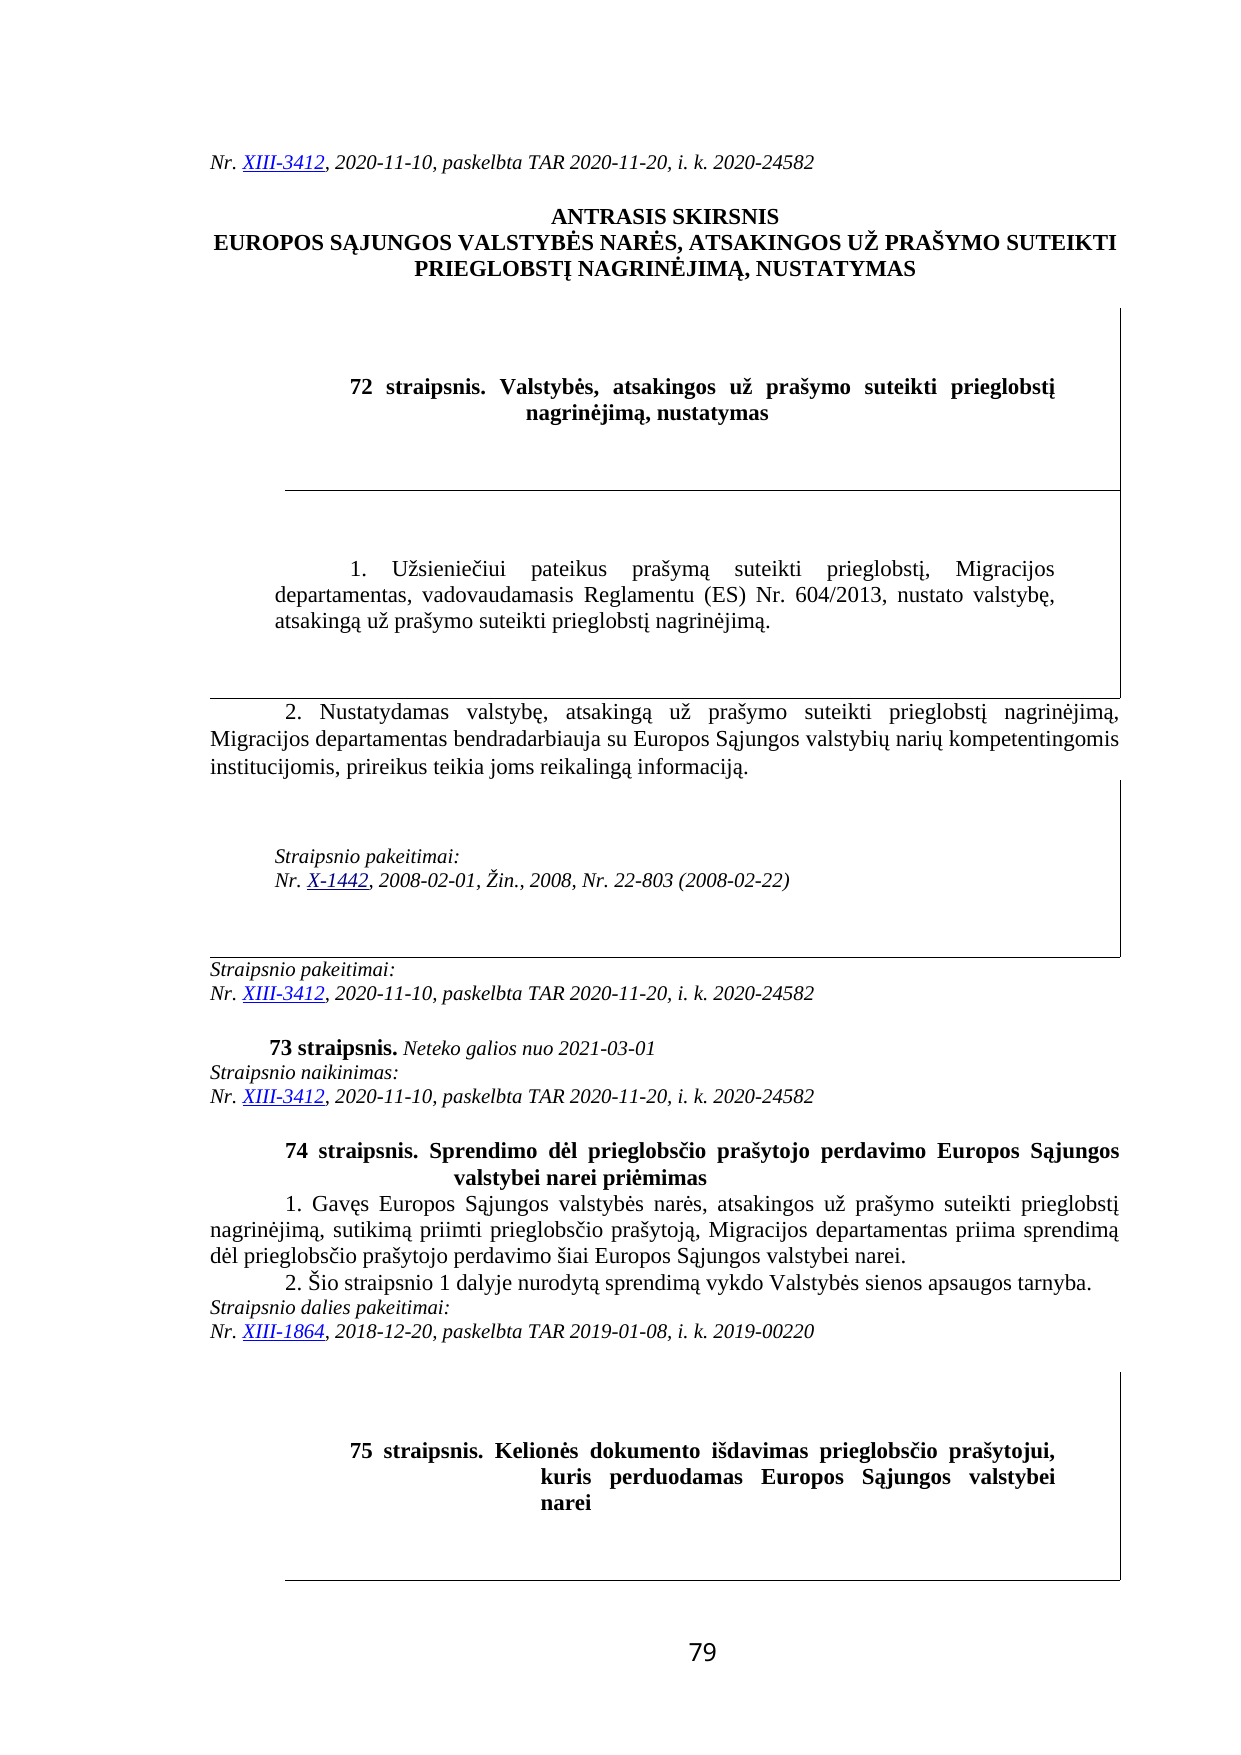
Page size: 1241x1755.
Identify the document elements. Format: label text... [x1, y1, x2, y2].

text 75 straipsnis. Kelionės dokumento išdavimas prieglobsčio prašytojui, kuris perduodamas Europos Sąjungos valstybei narei [285, 1372, 1120, 1580]
text Nr. X-1442, 2008-02-01, Žin., 2008, Nr. 22-803 (2008-02-22) [210, 868, 1120, 957]
text ANTRASIS SKIRSNIS [210, 203, 1120, 229]
text Straipsnio dalies pakeitimai: [210, 1295, 1120, 1319]
text Nr. XIII-1864, 2018-12-20, paskelbta TAR 2019-01-08, i. k. 2019-00220 [210, 1319, 1120, 1343]
text EUROPOS SĄJUNGOS VALSTYBĖS NARĖS, ATSAKINGOS UŽ PRAŠYMO SUTEIKTI PRIEGLOBSTĮ NAGRINĖJIMĄ, NUSTATYMAS [210, 229, 1120, 282]
text Straipsnio pakeitimai: [210, 957, 1120, 981]
text Nr. XIII-3412, 2020-11-10, paskelbta TAR 2020-11-20, i. k. 2020-24582 [210, 150, 1120, 174]
text 2. Nustatydamas valstybę, atsakingą už prašymo suteikti prieglobstį nagrinėjimą, Migracijos departamentas bendradarbiauja su Europos Sąjungos valstybių narių kompetentingomis institucijomis, prireikus teikia joms reikalingą informaciją. [210, 698, 1120, 780]
text 2. Šio straipsnio 1 dalyje nurodytą sprendimą vykdo Valstybės sienos apsaugos tarnyba. [210, 1269, 1120, 1295]
text Straipsnio pakeitimai: [210, 780, 1120, 868]
text Straipsnio naikinimas: [210, 1060, 1120, 1084]
text 1. Užsieniečiui pateikus prašymą suteikti prieglobstį, Migracijos departamentas, vadovaudamasis Reglamentu (ES) Nr. 604/2013, nustato valstybę, atsakingą už prašymo suteikti prieglobstį nagrinėjimą. [210, 490, 1120, 698]
text Nr. XIII-3412, 2020-11-10, paskelbta TAR 2020-11-20, i. k. 2020-24582 [210, 981, 1120, 1005]
text 1. Gavęs Europos Sąjungos valstybės narės, atsakingos už prašymo suteikti prieglobstį nagrinėjimą, sutikimą priimti prieglobsčio prašytoją, Migracijos departamentas priima sprendimą dėl prieglobsčio prašytojo perdavimo šiai Europos Sąjungos valstybei narei. [210, 1190, 1120, 1269]
text 73 straipsnis. Neteko galios nuo 2021-03-01 [210, 1034, 1120, 1060]
text Nr. XIII-3412, 2020-11-10, paskelbta TAR 2020-11-20, i. k. 2020-24582 [210, 1084, 1120, 1108]
text 74 straipsnis. Sprendimo dėl prieglobsčio prašytojo perdavimo Europos Sąjungos valstybei narei priėmimas [285, 1137, 1120, 1190]
text 72 straipsnis. Valstybės, atsakingos už prašymo suteikti prieglobstį nagrinėjimą, nustatymas [285, 308, 1120, 490]
